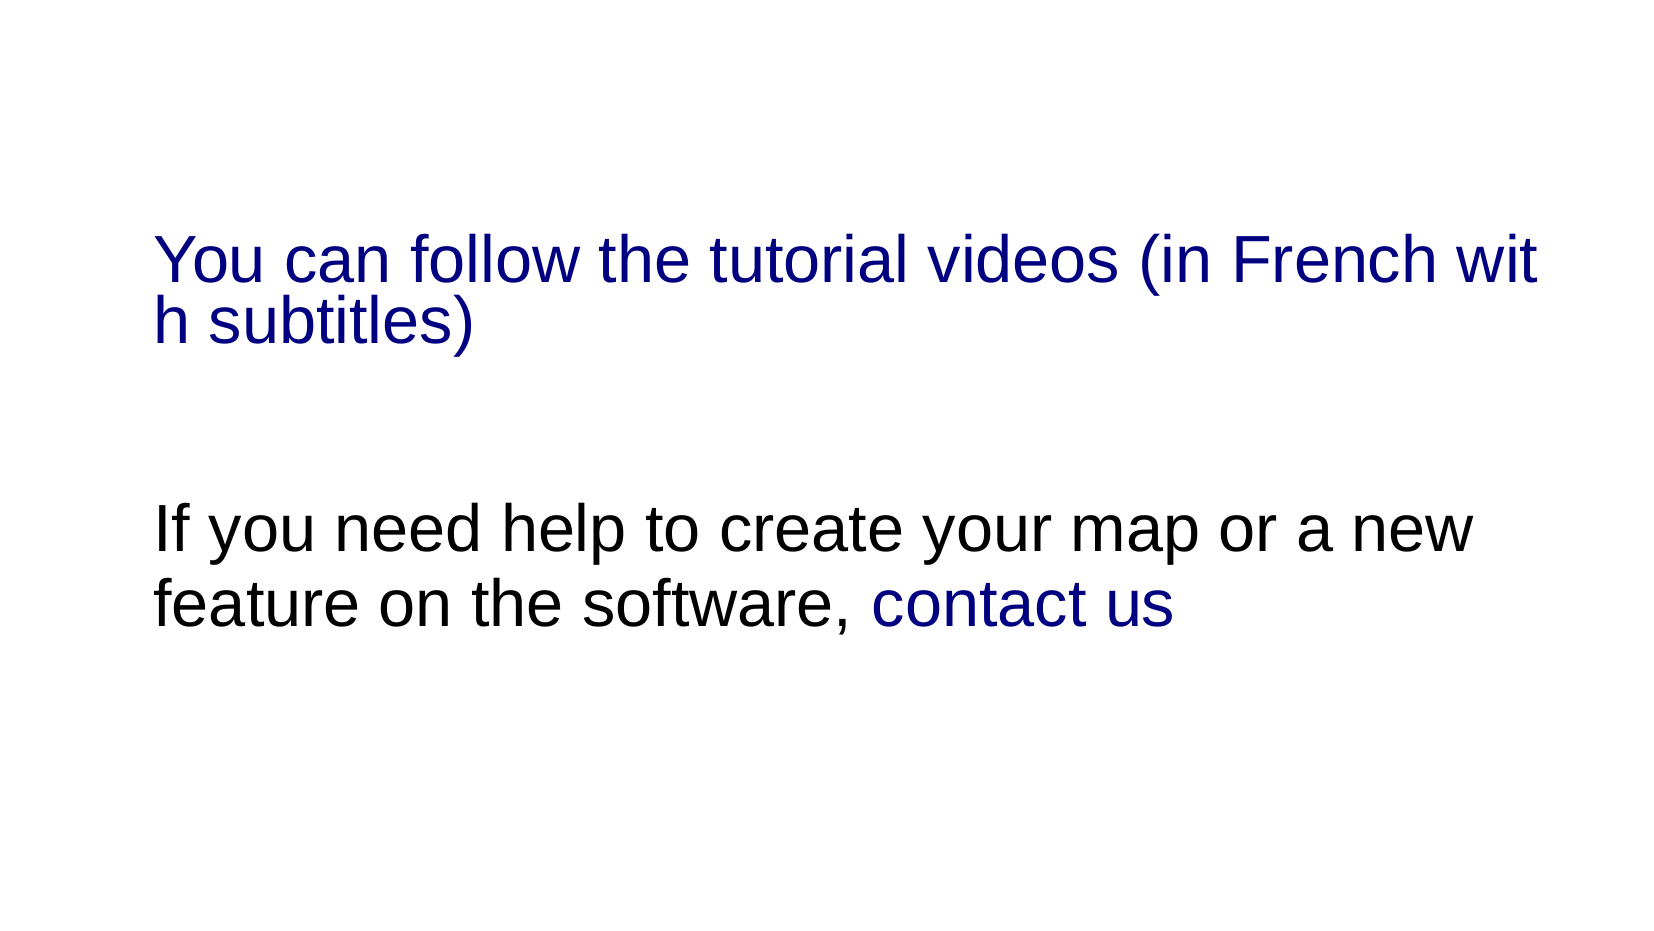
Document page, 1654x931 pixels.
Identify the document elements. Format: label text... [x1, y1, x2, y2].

list You can follow the tutorial videos (in French with subtitles) If you need help to create your map or a new feature on the software, contact us [82, 118, 1571, 758]
